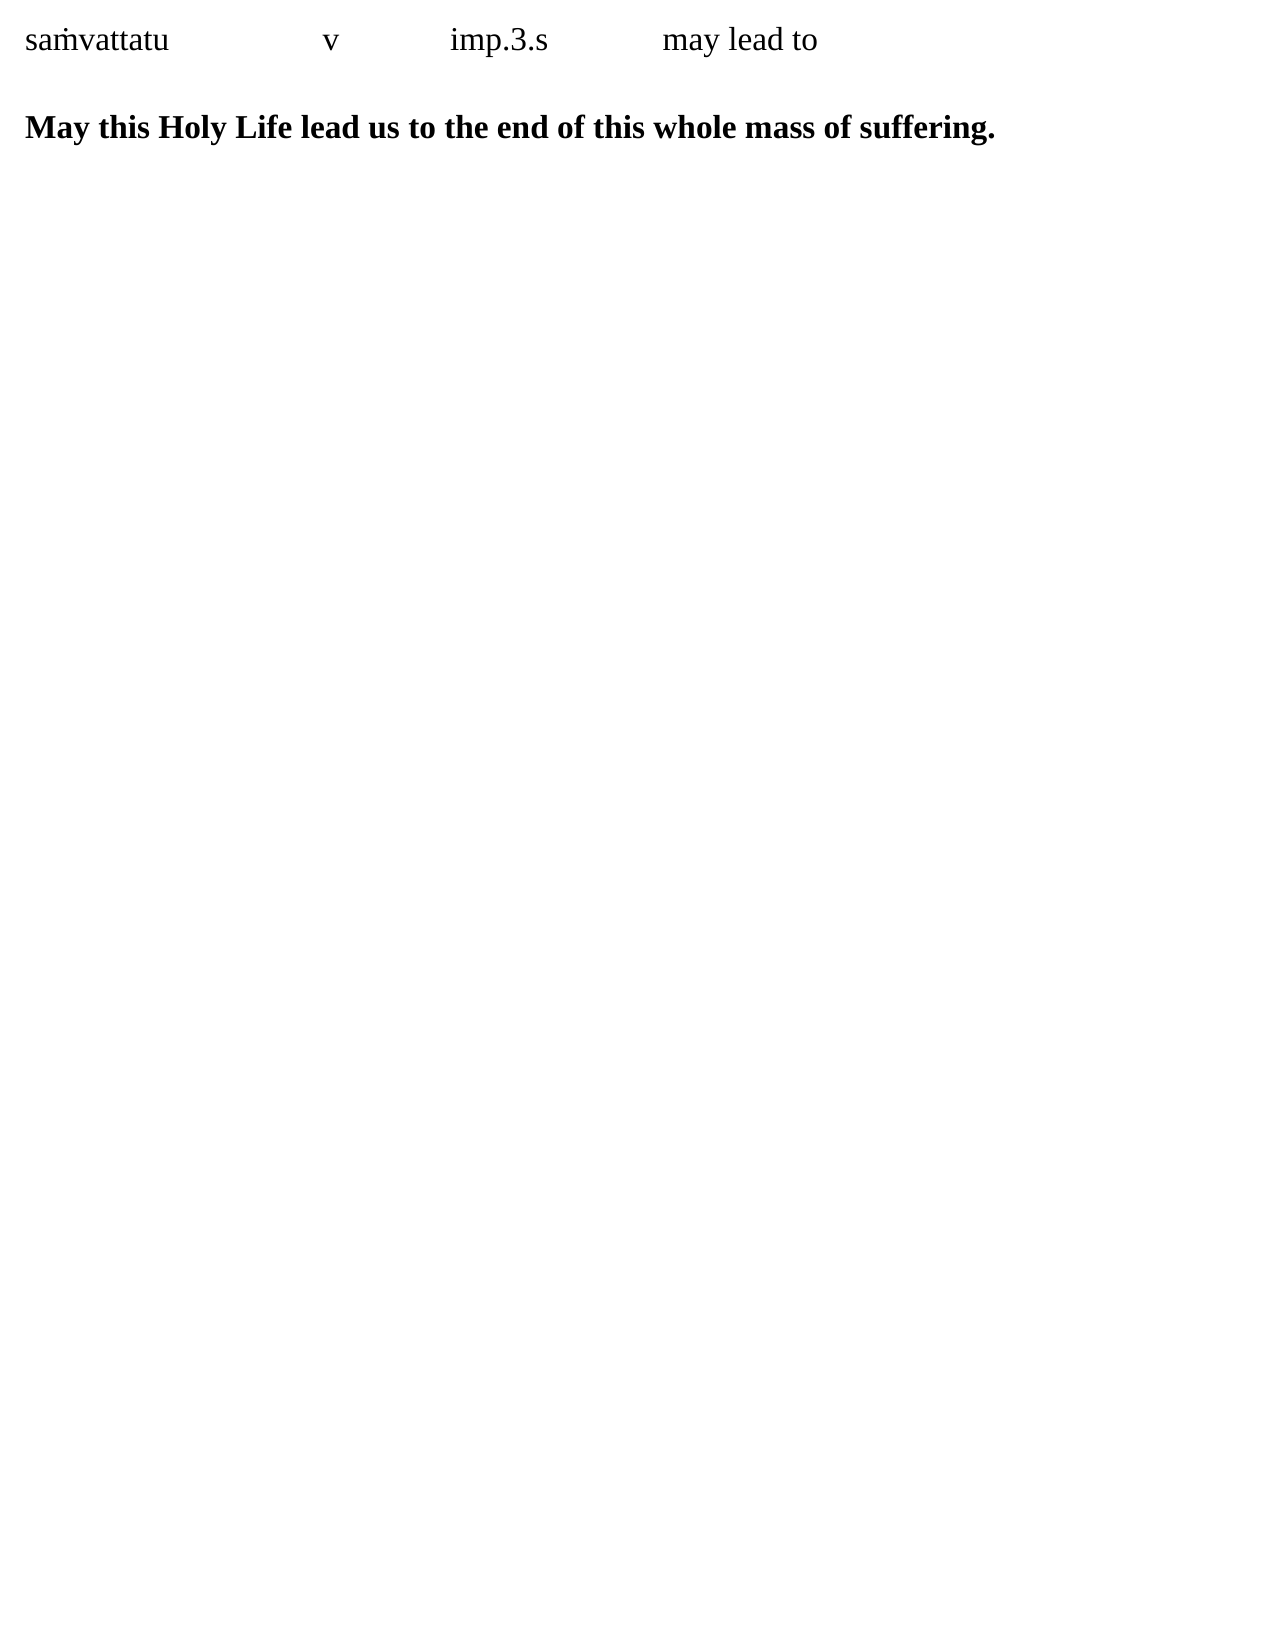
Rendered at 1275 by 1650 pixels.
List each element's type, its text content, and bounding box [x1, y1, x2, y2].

text May this Holy Life lead us to the end of this whole mass of suffering. [25, 107, 1253, 145]
text saṁvattatu v imp.3.s may lead to [25, 19, 1253, 57]
